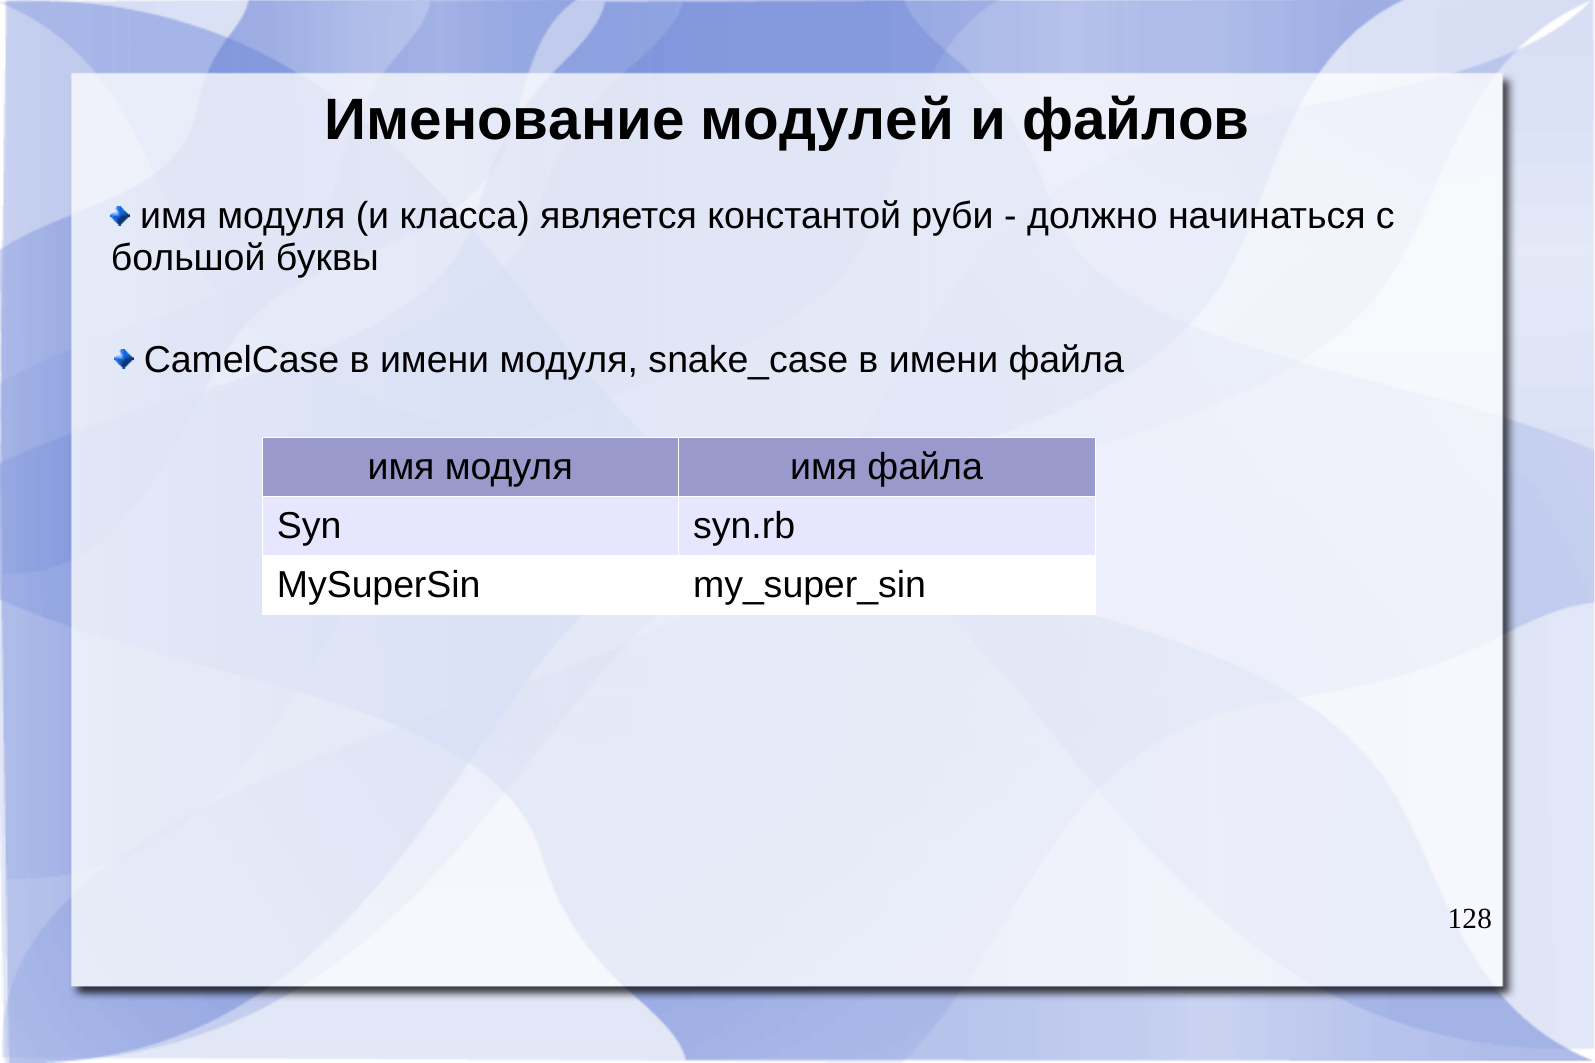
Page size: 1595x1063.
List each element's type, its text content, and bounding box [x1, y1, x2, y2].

picture [0, 0, 1595, 1063]
text_box CamelCase в имени модуля, snake_case в имени файла [99, 330, 1139, 388]
table_cell Syn [263, 497, 678, 555]
table_header имя файла [679, 438, 1095, 496]
table_cell my_super_sin [679, 556, 1095, 614]
title Именование модулей и файлов [75, 75, 1501, 164]
text_box имя модуля (и класса) является константой руби - должно начинаться с большой буквы [96, 187, 1430, 287]
table_header имя модуля [263, 438, 678, 496]
table_cell MySuperSin [263, 556, 678, 614]
table_cell syn.rb [679, 497, 1095, 555]
